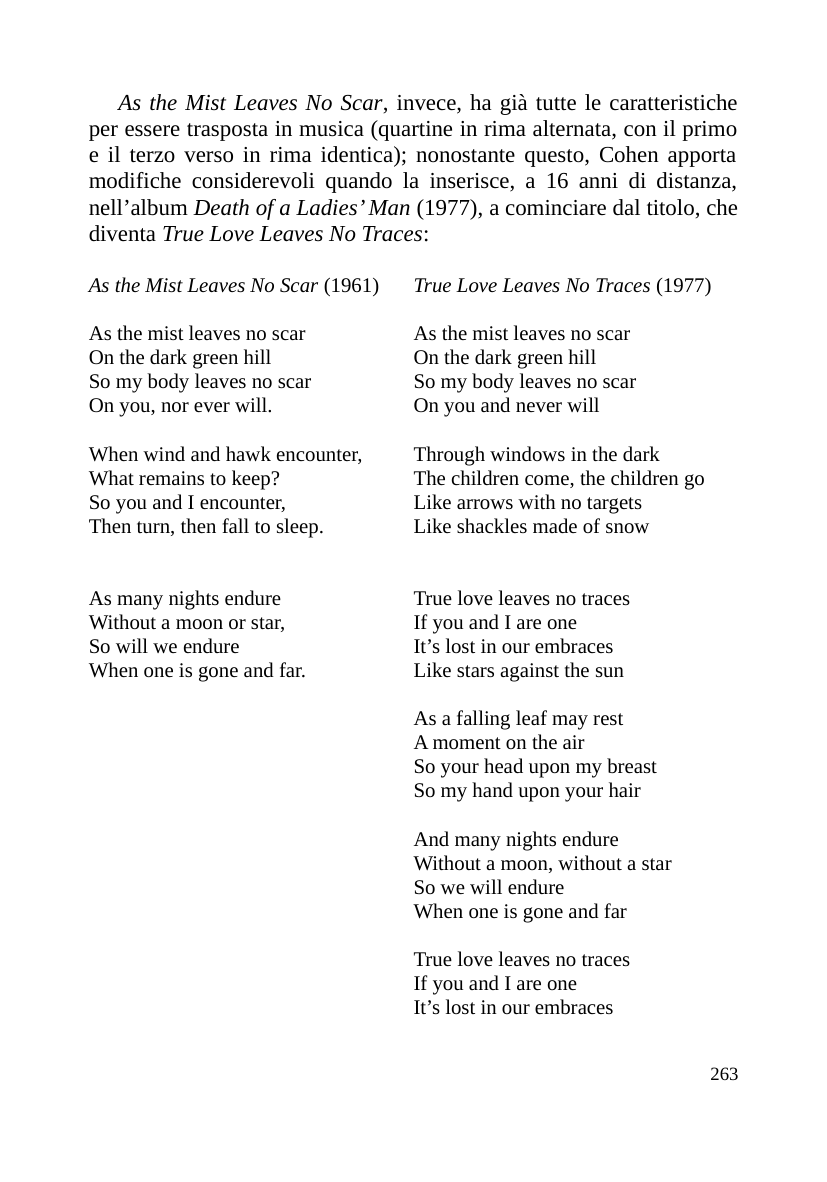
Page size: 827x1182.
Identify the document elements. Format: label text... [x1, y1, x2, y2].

table_header As the Mist Leaves No Scar (1961) As the mist leaves no scar On the dark green hill So my body leaves no scar On you, nor ever will. When wind and hawk encounter, What remains to keep? So you and I encounter, Then turn, then fall to sleep. As many nights endure Without a moon or star, So will we endure When one is gone and far. [89, 273, 413, 1019]
table_header True Love Leaves No Traces (1977) As the mist leaves no scar On the dark green hill So my body leaves no scar On you and never will Through windows in the dark The children come, the children go Like arrows with no targets Like shackles made of snow True love leaves no traces If you and I are one It’s lost in our embraces Like stars against the sun As a falling leaf may rest A moment on the air So your head upon my breast So my hand upon your hair And many nights endure Without a moon, without a star So we will endure When one is gone and far True love leaves no traces If you and I are one It’s lost in our embraces [413, 273, 738, 1019]
text As the Mist Leaves No Scar, invece, ha già tutte le caratteristiche per essere trasposta in musica (quartine in rima alternata, con il primo e il terzo verso in rima identica); nonostante questo, Cohen apporta modifiche considerevoli quando la inserisce, a 16 anni di distanza, nell’album Death of a Ladies’ Man (1977), a cominciare dal titolo, che diventa True Love Leaves No Traces: [88, 88, 738, 247]
